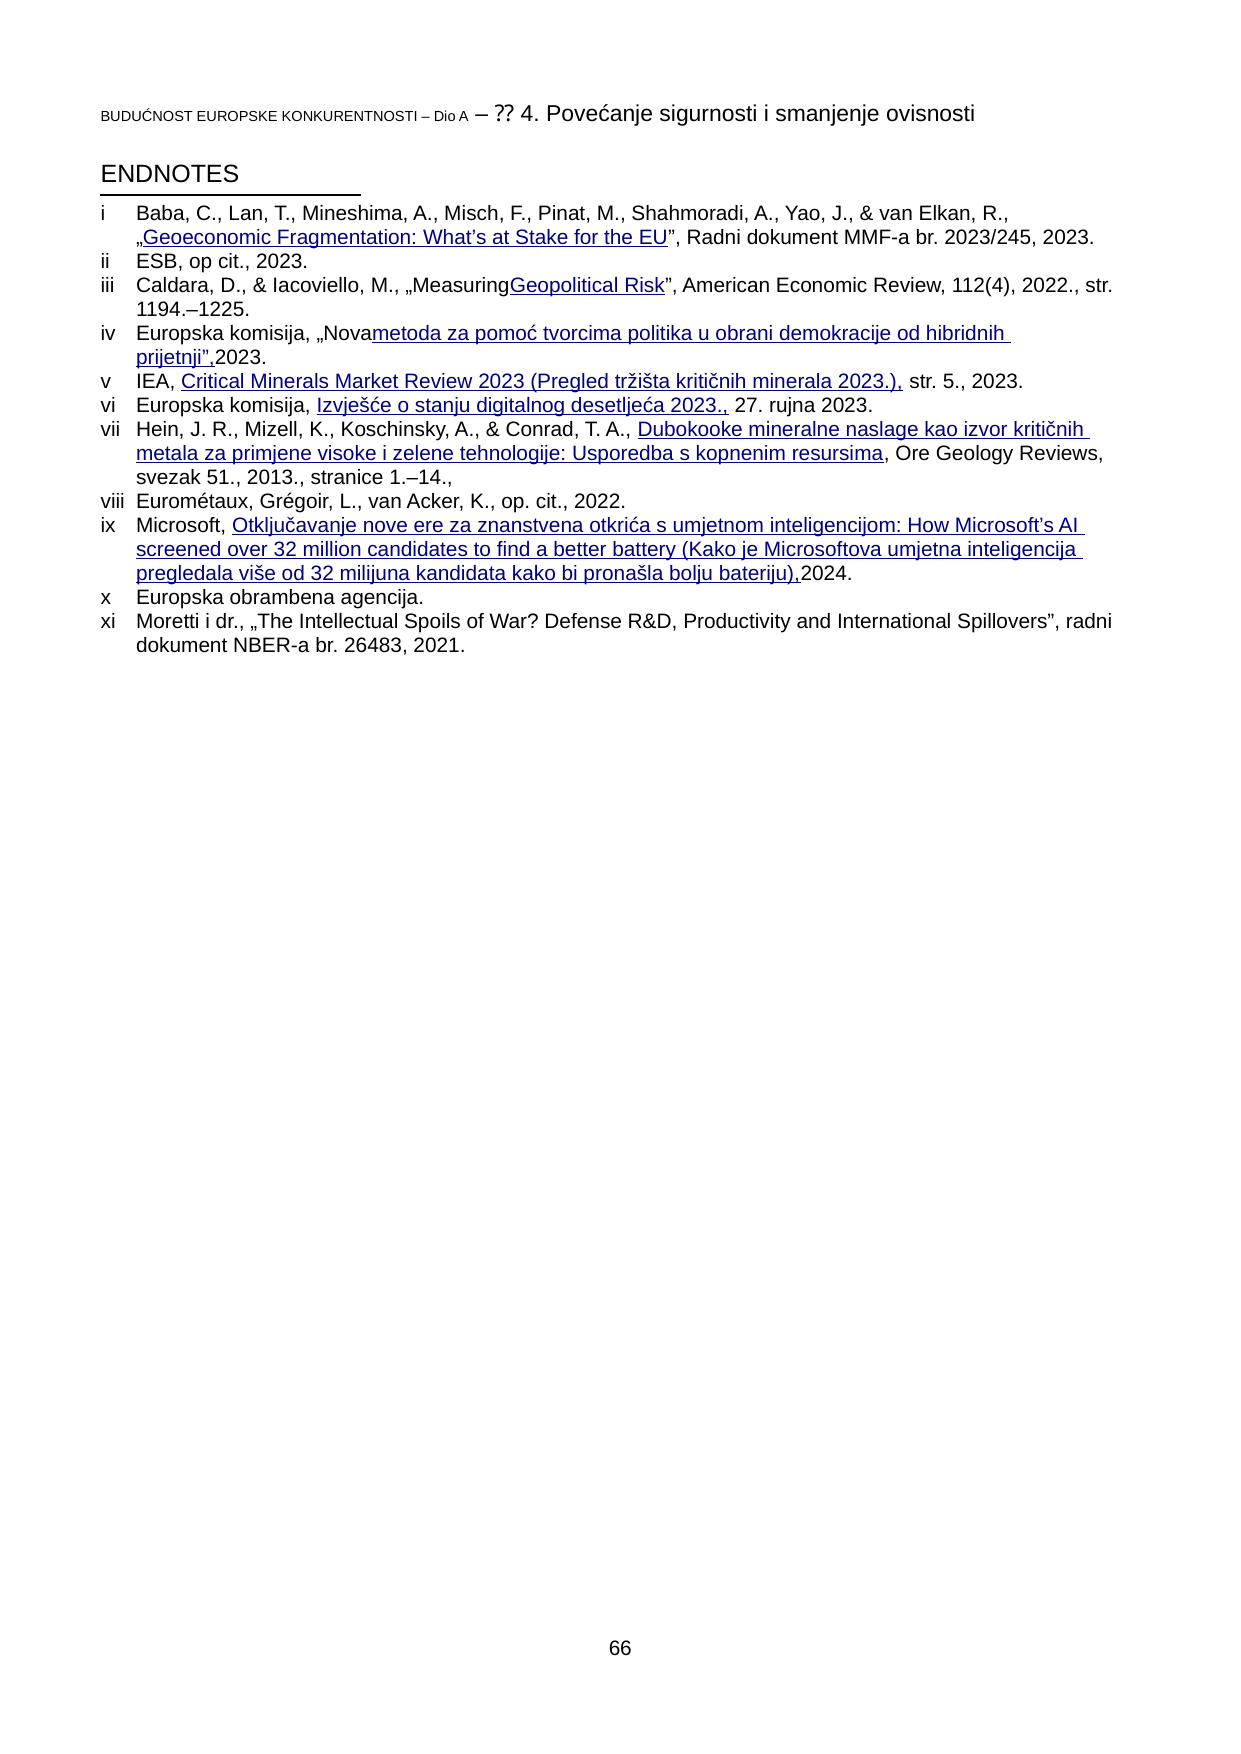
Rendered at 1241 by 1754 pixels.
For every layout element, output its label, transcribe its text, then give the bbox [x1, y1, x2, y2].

text Europska komisija, Izvješće o stanju digitalnog desetljeća 2023., 27. rujna 2023. [100, 393, 1140, 417]
text Microsoft, Otključavanje nove ere za znanstvena otkrića s umjetnom inteligencijom: How Microsoft’s AI screened over 32 million candidates to find a better battery (Kako je Microsoftova umjetna inteligencija pregledala više od 32 milijuna kandidata kako bi pronašla bolju bateriju),2024. [100, 513, 1140, 584]
text Baba, C., Lan, T., Mineshima, A., Misch, F., Pinat, M., Shahmoradi, A., Yao, J., & van Elkan, R., „Geoeconomic Fragmentation: What’s at Stake for the EU”, Radni dokument MMF-a br. 2023/245, 2023. [100, 201, 1140, 249]
text ESB, op cit., 2023. [100, 249, 1140, 273]
text IEA, Critical Minerals Market Review 2023 (Pregled tržišta kritičnih minerala 2023.), str. 5., 2023. [100, 369, 1140, 393]
text Europska obrambena agencija. [100, 584, 1140, 608]
text Hein, J. R., Mizell, K., Koschinsky, A., & Conrad, T. A., Dubokooke mineralne naslage kao izvor kritičnih metala za primjene visoke i zelene tehnologije: Usporedba s kopnenim resursima, Ore Geology Reviews, svezak 51., 2013., stranice 1.–14., [100, 417, 1140, 489]
text Caldara, D., & Iacoviello, M., „MeasuringGeopolitical Risk”, American Economic Review, 112(4), 2022., str. 1194.–1225. [100, 273, 1140, 321]
text Europska komisija, „Novametoda za pomoć tvorcima politika u obrani demokracije od hibridnih prijetnji”,2023. [100, 321, 1140, 369]
text Eurométaux, Grégoir, L., van Acker, K., op. cit., 2022. [100, 489, 1140, 513]
text Moretti i dr., „The Intellectual Spoils of War? Defense R&D, Productivity and International Spillovers”, radni dokument NBER-a br. 26483, 2021. [100, 608, 1140, 656]
text ENDNOTES [100, 159, 1140, 188]
